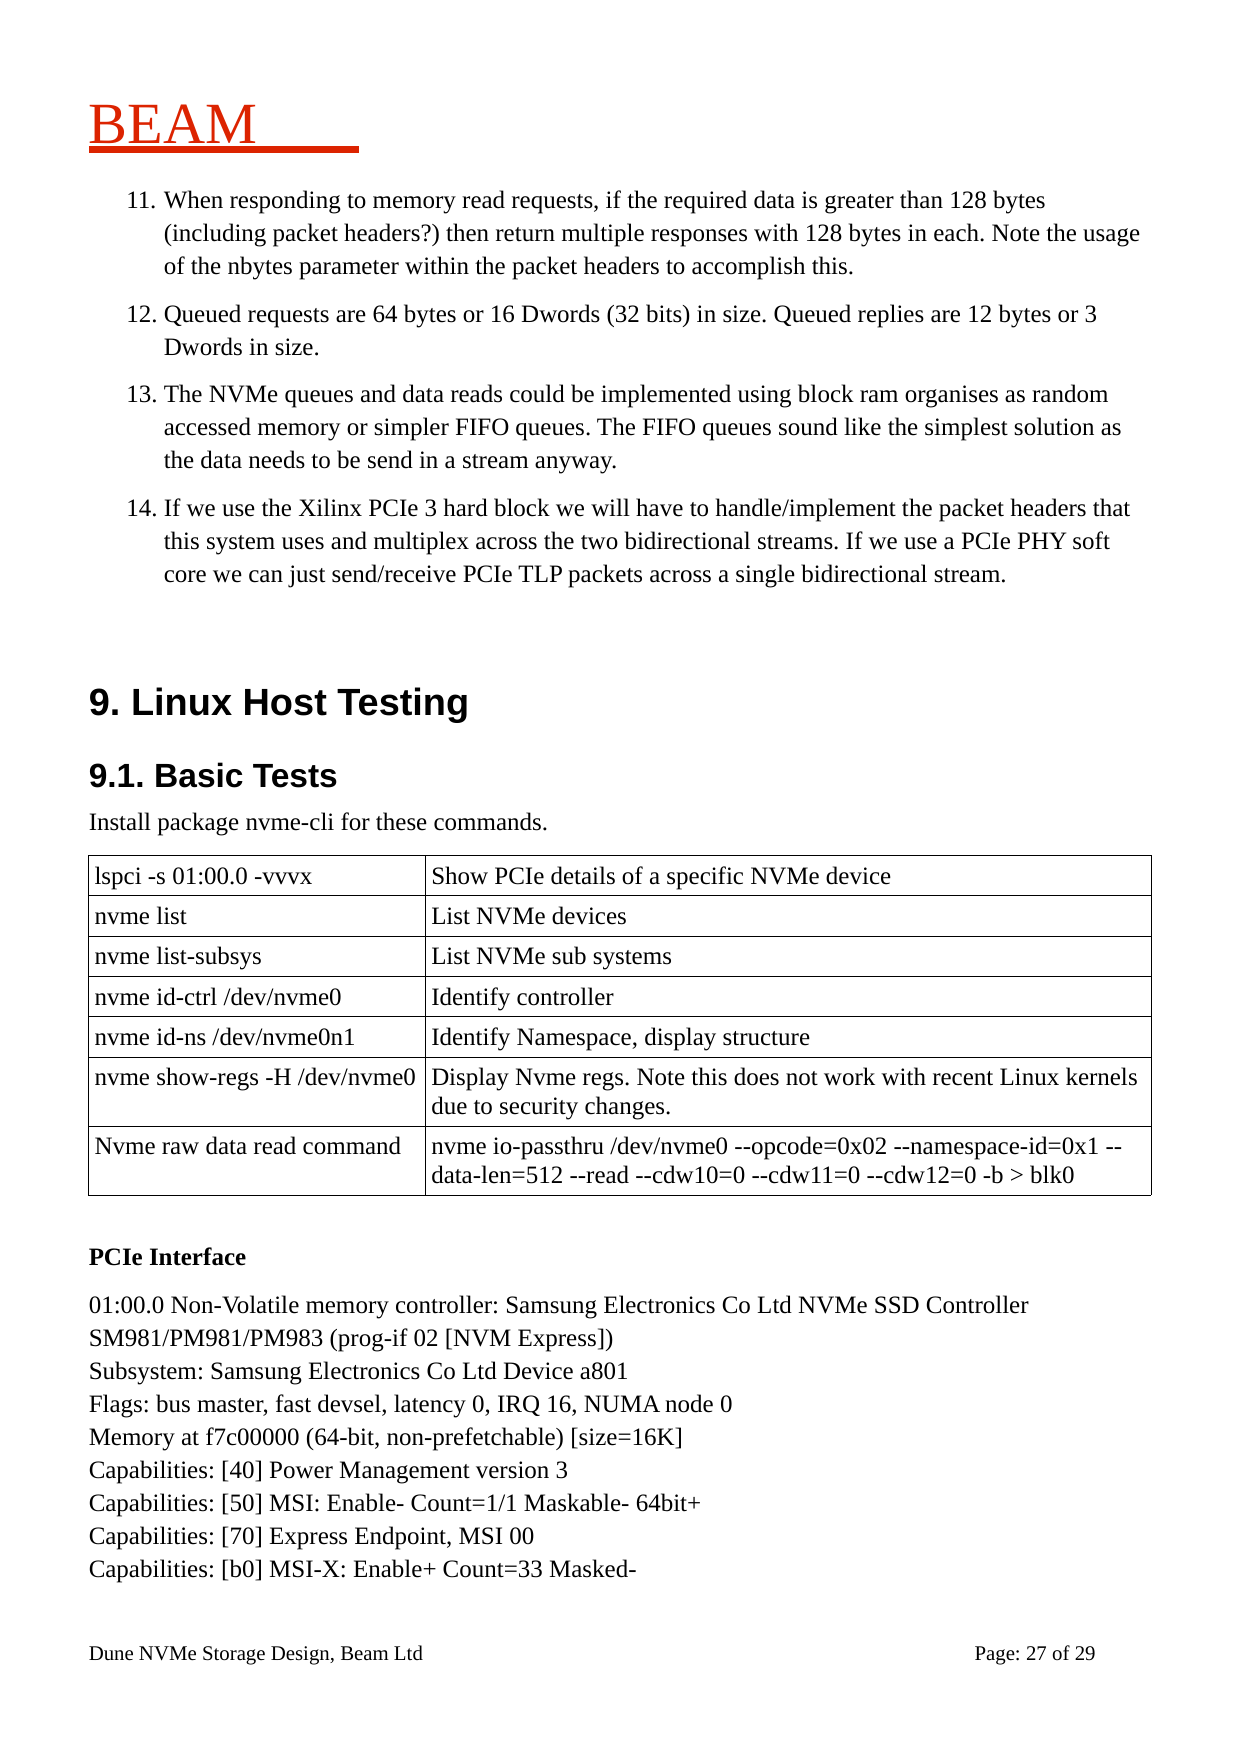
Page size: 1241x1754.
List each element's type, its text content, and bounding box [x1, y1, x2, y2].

list Queued requests are 64 bytes or 16 Dwords (32 bits) in size. Queued replies are 12 bytes or 3 Dwords in size. [126, 299, 1152, 361]
text Install package nvme-cli for these commands. [88, 807, 1152, 836]
table_cell List NVMe sub systems [426, 937, 1151, 976]
table_cell Identify controller [426, 977, 1151, 1016]
table_cell Identify Namespace, display structure [426, 1017, 1151, 1057]
subtitle Linux Host Testing [88, 679, 1152, 723]
table_cell nvme list-subsys [89, 937, 425, 976]
list If we use the Xilinx PCIe 3 hard block we will have to handle/implement the packet headers that this system uses and multiplex across the two bidirectional streams. If we use a PCIe PHY soft core we can just send/receive PCIe TLP packets across a single bidirectional stream. [126, 493, 1152, 588]
table_cell Nvme raw data read command [89, 1127, 425, 1195]
list When responding to memory read requests, if the required data is greater than 128 bytes (including packet headers?) then return multiple responses with 128 bytes in each. Note the usage of the nbytes parameter within the packet headers to accomplish this. [126, 185, 1152, 280]
subtitle Basic Tests [88, 756, 1152, 795]
table_cell nvme list [89, 896, 425, 936]
table_cell nvme id-ctrl /dev/nvme0 [89, 977, 425, 1016]
table_cell List NVMe devices [426, 896, 1151, 936]
table_cell nvme show-regs -H /dev/nvme0 [89, 1058, 425, 1126]
table_cell Display Nvme regs. Note this does not work with recent Linux kernels due to security changes. [426, 1058, 1151, 1126]
table_header Show PCIe details of a specific NVMe device [426, 856, 1151, 895]
table_header lspci -s 01:00.0 -vvvx [89, 856, 425, 895]
list The NVMe queues and data reads could be implemented using block ram organises as random accessed memory or simpler FIFO queues. The FIFO queues sound like the simplest solution as the data needs to be send in a stream anyway. [126, 379, 1152, 474]
table_cell nvme io-passthru /dev/nvme0 --opcode=0x02 --namespace-id=0x1 --data-len=512 --read --cdw10=0 --cdw11=0 --cdw12=0 -b > blk0 [426, 1127, 1151, 1195]
table_cell nvme id-ns /dev/nvme0n1 [89, 1017, 425, 1057]
text PCIe Interface [88, 1242, 1152, 1271]
text 01:00.0 Non-Volatile memory controller: Samsung Electronics Co Ltd NVMe SSD Controller SM981/PM981/PM983 (prog-if 02 [NVM Express]) Subsystem: Samsung Electronics Co Ltd Device a801 Flags: bus master, fast devsel, latency 0, IRQ 16, NUMA node 0 Memory at f7c00000 (64-bit, non-prefetchable) [size=16K] Capabilities: [40] Power Management version 3 Capabilities: [50] MSI: Enable- Count=1/1 Maskable- 64bit+ Capabilities: [70] Express Endpoint, MSI 00 Capabilities: [b0] MSI-X: Enable+ Count=33 Masked- [88, 1290, 1152, 1583]
